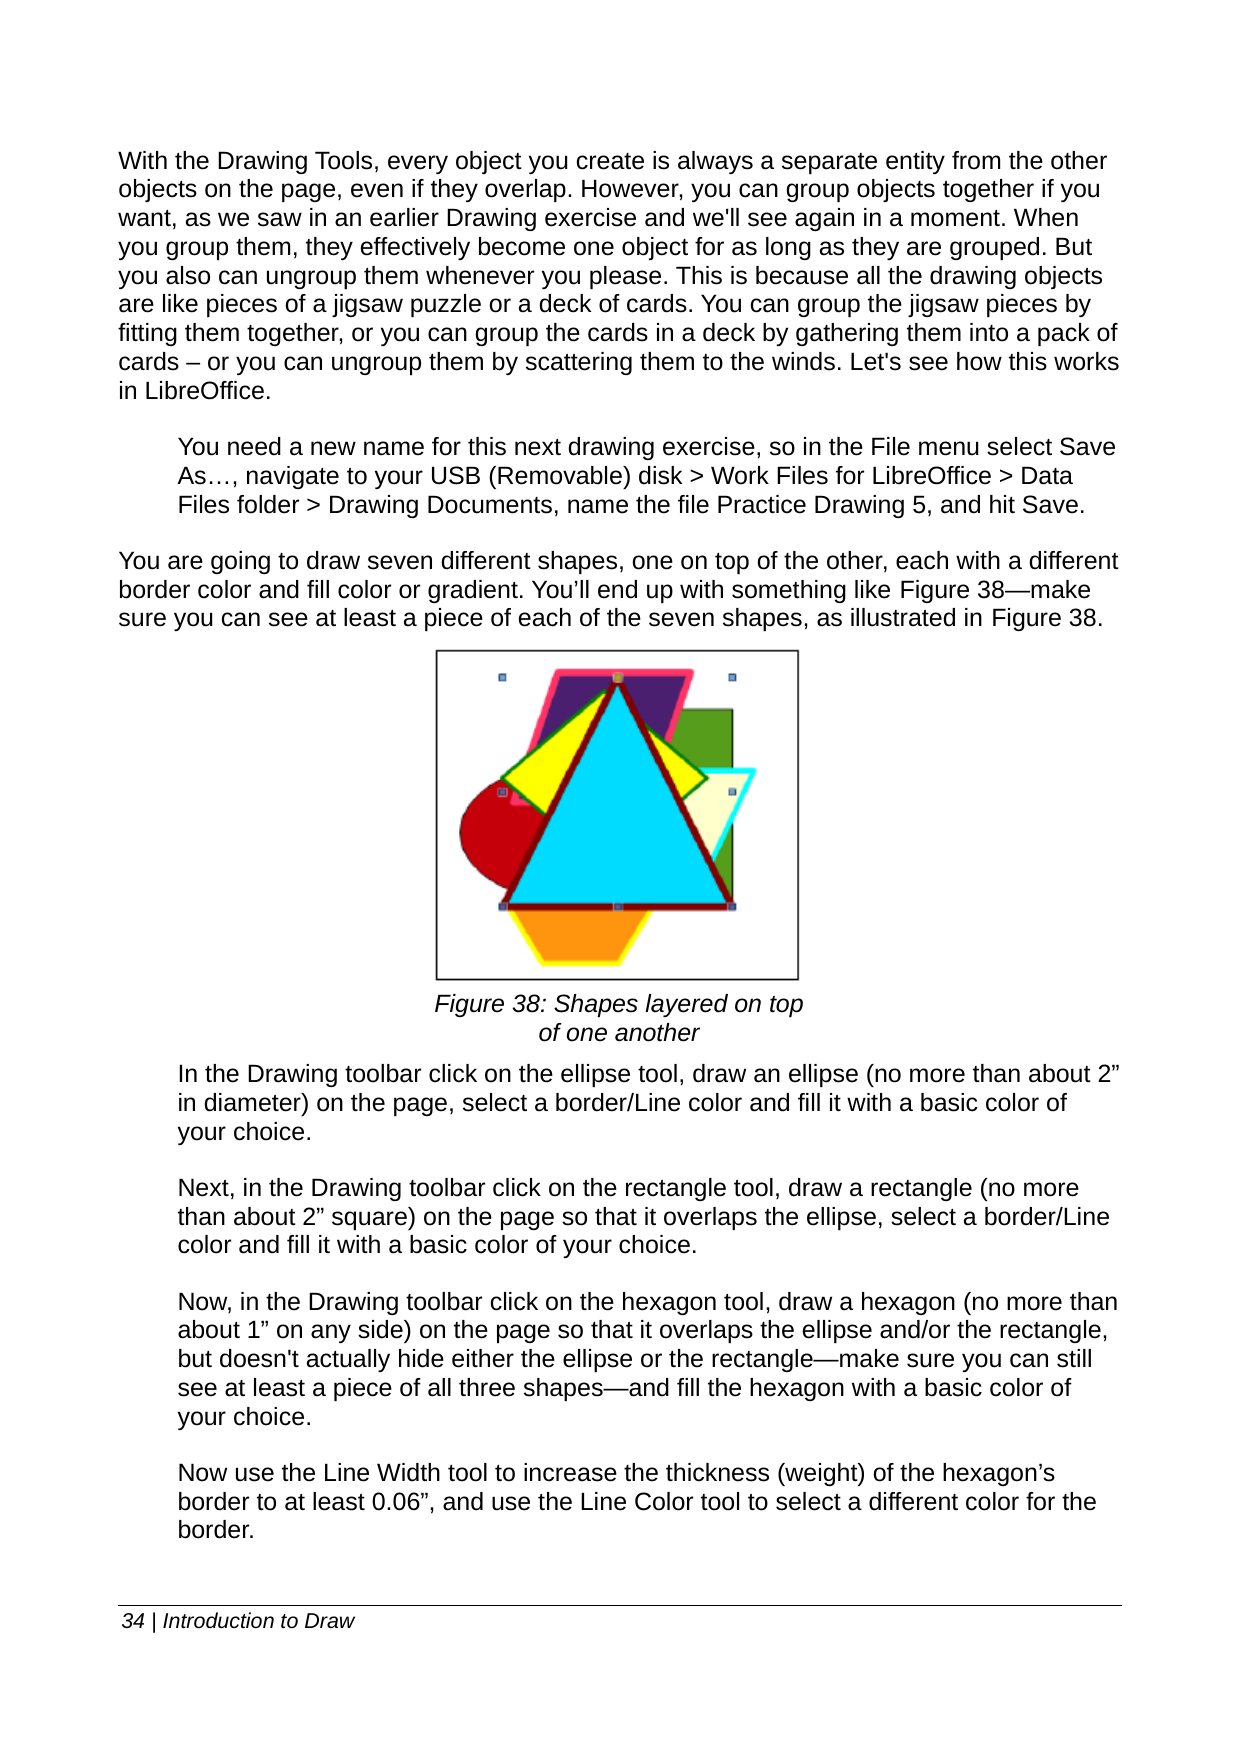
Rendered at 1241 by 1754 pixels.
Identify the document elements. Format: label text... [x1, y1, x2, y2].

text With the Drawing Tools, every object you create is always a separate entity from the other objects on the page, even if they overlap. However, you can group objects together if you want, as we saw in an earlier Drawing exercise and we'll see again in a moment. When you group them, they effectively become one object for as long as they are grouped. But you also can ungroup them whenever you please. This is because all the drawing objects are like pieces of a jigsaw puzzle or a deck of cards. You can group the jigsaw pieces by fitting them together, or you can group the cards in a deck by gathering them into a pack of cards – or you can ungroup them by scattering them to the winds. Let's see how this works in LibreOffice. [118, 146, 1122, 404]
text You are going to draw seven different shapes, one on top of the other, each with a different border color and fill color or gradient. You’ll end up with something like Figure 38—make sure you can see at least a piece of each of the seven shapes, as illustrated in Figure 38. [118, 546, 1122, 632]
text In the Drawing toolbar click on the ellipse tool, draw an ellipse (no more than about 2” in diameter) on the page, select a border/Line color and fill it with a basic color of your choice. [177, 1059, 1122, 1145]
text Figure 38: Shapes layered on top of one another [433, 990, 807, 1047]
text You need a new name for this next drawing exercise, so in the File menu select Save As…, navigate to your USB (Removable) disk > Work Files for LibreOffice > Data Files folder > Drawing Documents, name the file Practice Drawing 5, and hit Save. [177, 432, 1122, 518]
text Next, in the Drawing toolbar click on the rectangle tool, draw a rectangle (no more than about 2” square) on the page so that it overlaps the ellipse, select a border/Line color and fill it with a basic color of your choice. [177, 1173, 1122, 1259]
text Now, in the Drawing toolbar click on the hexagon tool, draw a hexagon (no more than about 1” on any side) on the page so that it overlaps the ellipse and/or the rectangle, but doesn't actually hide either the ellipse or the rectangle—make sure you can still see at least a piece of all three shapes—and fill the hexagon with a basic color of your choice. [177, 1287, 1122, 1430]
picture [433, 644, 807, 990]
text Now use the Line Width tool to increase the thickness (weight) of the hexagon’s border to at least 0.06”, and use the Line Color tool to select a different color for the border. [177, 1458, 1122, 1544]
